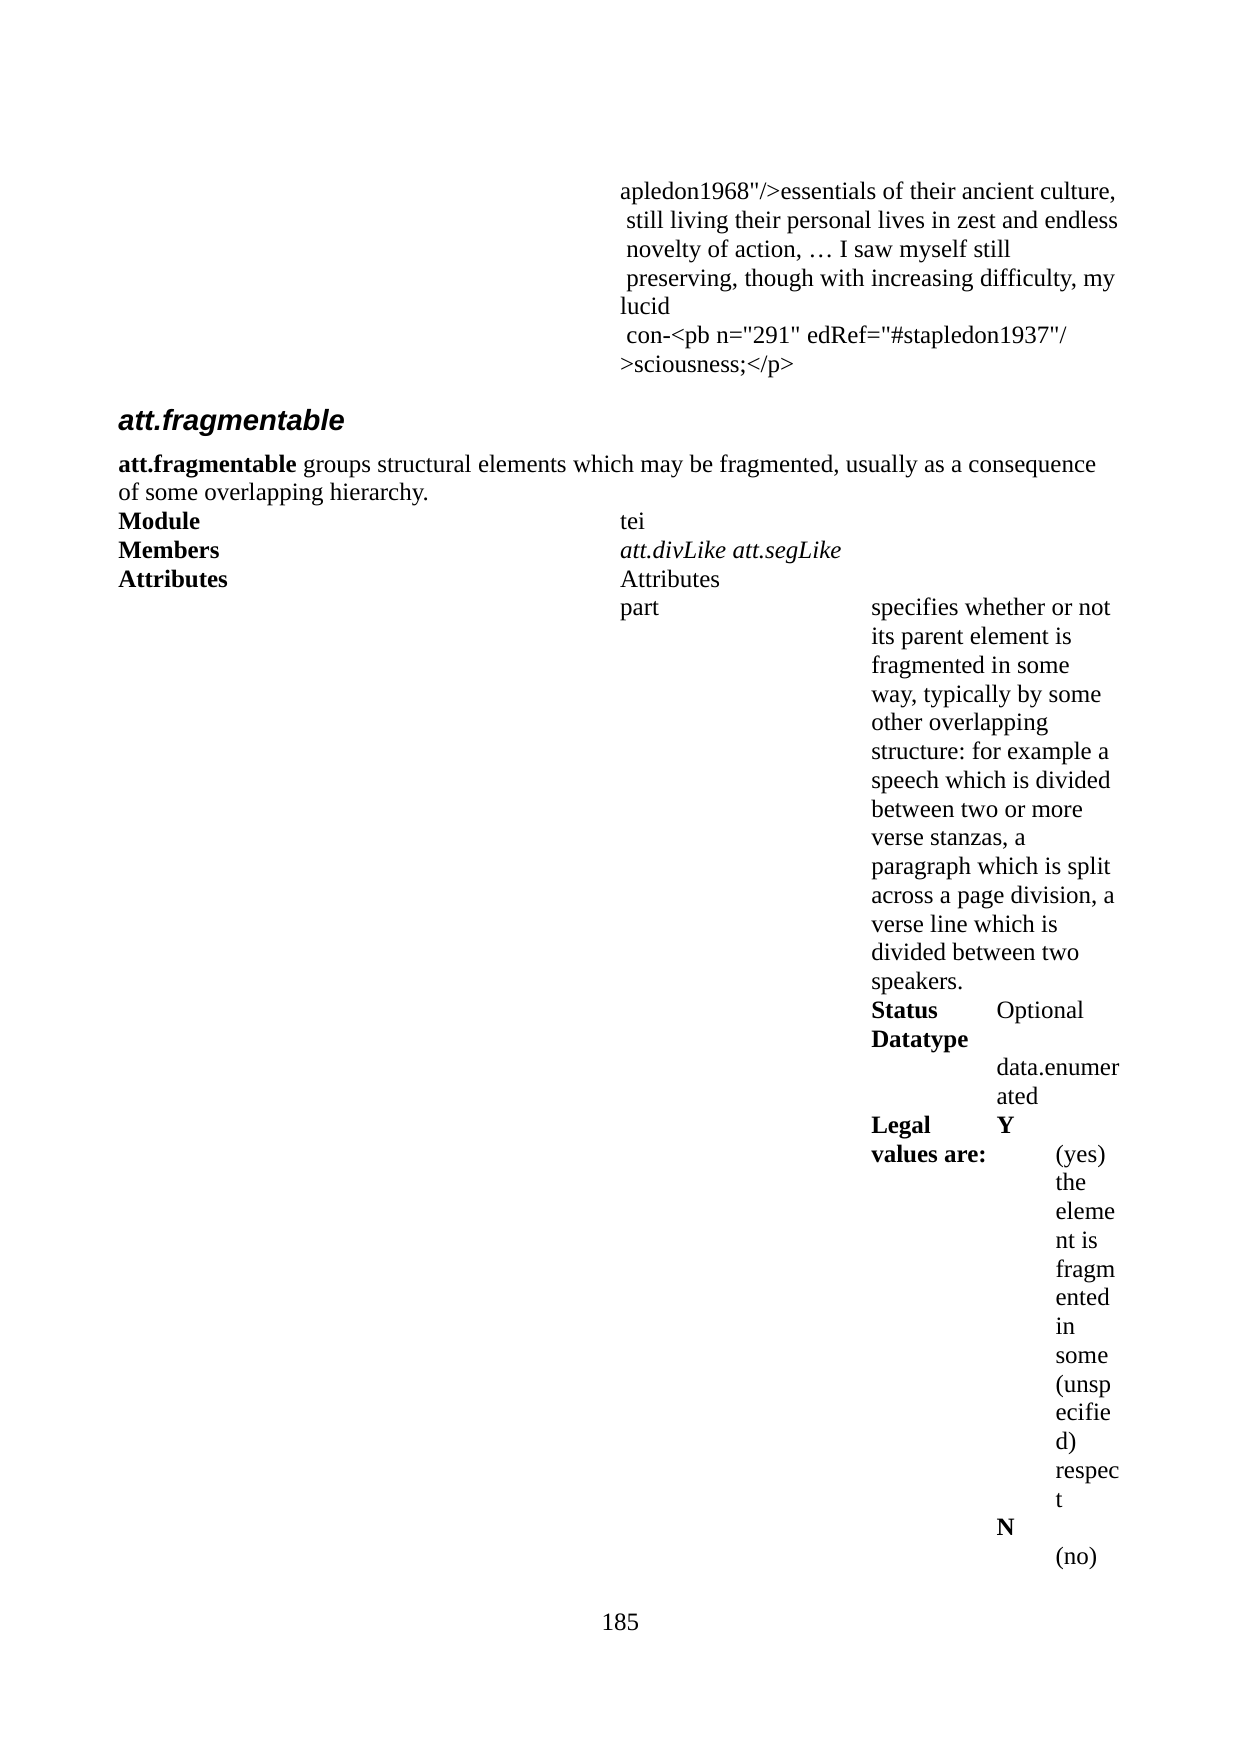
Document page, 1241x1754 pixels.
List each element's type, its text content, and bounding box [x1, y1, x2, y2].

table_header part [620, 593, 871, 1570]
table_cell Module [118, 506, 620, 535]
table_cell Legal values are: [871, 1110, 996, 1570]
table_cell apledon1968"/>essentials of their ancient culture, still living their personal lives in zest and endless novelty of action, … I saw myself still preserving, though with increasing difficulty, my lucid con-<pb n="291" edRef="#stapledon1937"/>sciousness;</p> [620, 176, 1122, 378]
table_cell [118, 176, 620, 378]
table_cell data.enumerated [996, 1024, 1122, 1110]
table_cell att.divLike att.segLike [620, 535, 1122, 564]
table_header att.fragmentable groups structural elements which may be fragmented, usually as a consequence of some overlapping hierarchy. [118, 449, 1122, 506]
table_header Status [871, 995, 996, 1024]
table_header specifies whether or not its parent element is fragmented in some way, typically by some other overlapping structure: for example a speech which is divided between two or more verse stanzas, a paragraph which is split across a page division, a verse line which is divided between two speakers. [871, 593, 1122, 995]
table_cell Members [118, 535, 620, 564]
table_header Optional [996, 995, 1122, 1024]
table_cell Attributes [620, 564, 1122, 593]
table_cell Y (yes) the element is fragmented in some (unspecified) respect N (no) [996, 1110, 1122, 1570]
table_cell tei [620, 506, 1122, 535]
table_cell Datatype [871, 1024, 996, 1110]
table_cell Attributes [118, 564, 620, 1570]
subtitle att.fragmentable [118, 403, 1122, 436]
